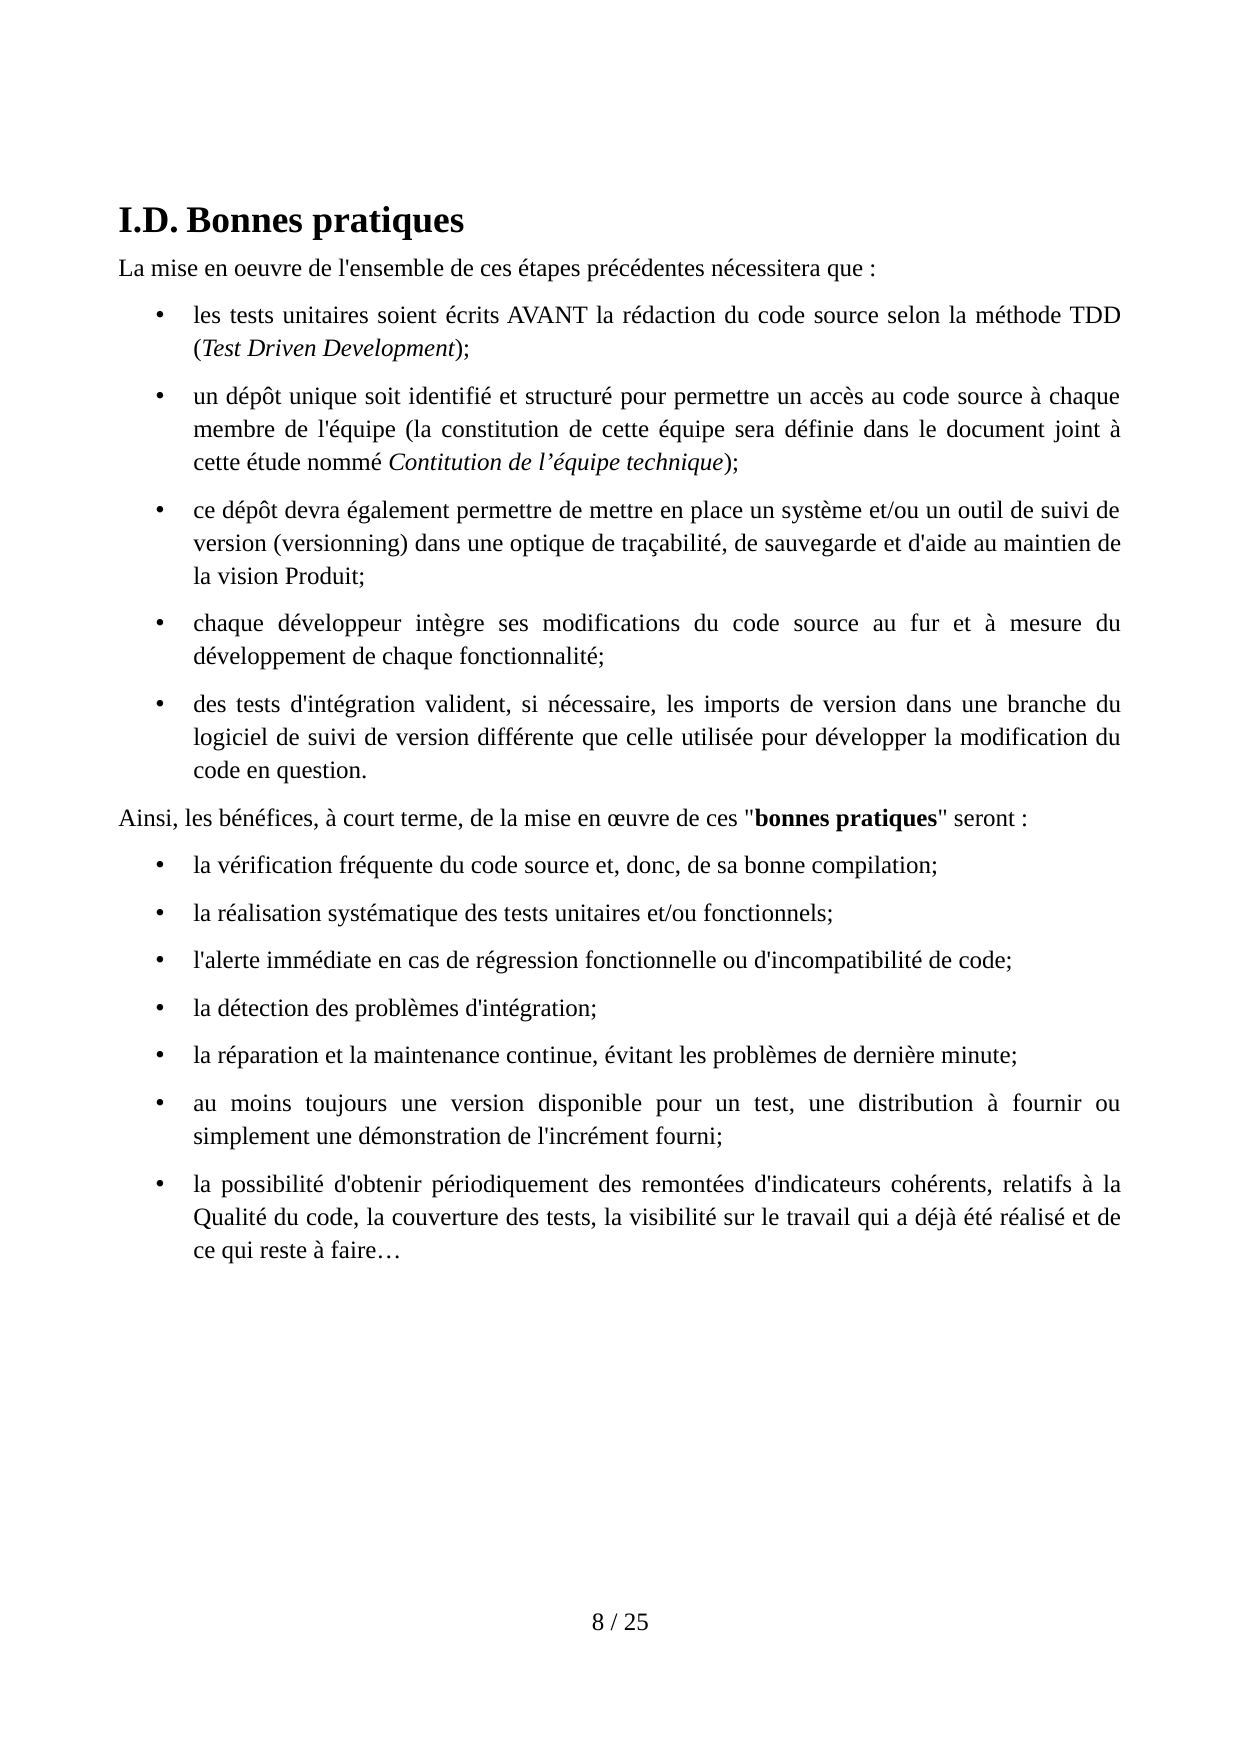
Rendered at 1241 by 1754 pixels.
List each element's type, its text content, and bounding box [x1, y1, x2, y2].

subtitle Bonnes pratiques [118, 197, 1122, 240]
list les tests unitaires soient écrits AVANT la rédaction du code source selon la méthode TDD (Test Driven Development); [156, 300, 1122, 362]
list la détection des problèmes d'intégration; [156, 993, 1122, 1022]
list la vérification fréquente du code source et, donc, de sa bonne compilation; [156, 850, 1122, 879]
list des tests d'intégration valident, si nécessaire, les imports de version dans une branche du logiciel de suivi de version différente que celle utilisée pour développer la modification du code en question. [156, 689, 1122, 784]
list chaque développeur intègre ses modifications du code source au fur et à mesure du développement de chaque fonctionnalité; [156, 608, 1122, 670]
list un dépôt unique soit identifié et structuré pour permettre un accès au code source à chaque membre de l'équipe (la constitution de cette équipe sera définie dans le document joint à cette étude nommé Contitution de l’équipe technique); [156, 381, 1122, 476]
list la réalisation systématique des tests unitaires et/ou fonctionnels; [156, 898, 1122, 927]
list au moins toujours une version disponible pour un test, une distribution à fournir ou simplement une démonstration de l'incrément fourni; [156, 1088, 1122, 1150]
text Ainsi, les bénéfices, à court terme, de la mise en œuvre de ces "bonnes pratiques" seront : [118, 803, 1122, 831]
list la possibilité d'obtenir périodiquement des remontées d'indicateurs cohérents, relatifs à la Qualité du code, la couverture des tests, la visibilité sur le travail qui a déjà été réalisé et de ce qui reste à faire… [156, 1169, 1122, 1264]
list l'alerte immédiate en cas de régression fonctionnelle ou d'incompatibilité de code; [156, 945, 1122, 974]
list la réparation et la maintenance continue, évitant les problèmes de dernière minute; [156, 1041, 1122, 1069]
text La mise en oeuvre de l'ensemble de ces étapes précédentes nécessitera que : [118, 253, 1122, 282]
list ce dépôt devra également permettre de mettre en place un système et/ou un outil de suivi de version (versionning) dans une optique de traçabilité, de sauvegarde et d'aide au maintien de la vision Produit; [156, 495, 1122, 589]
